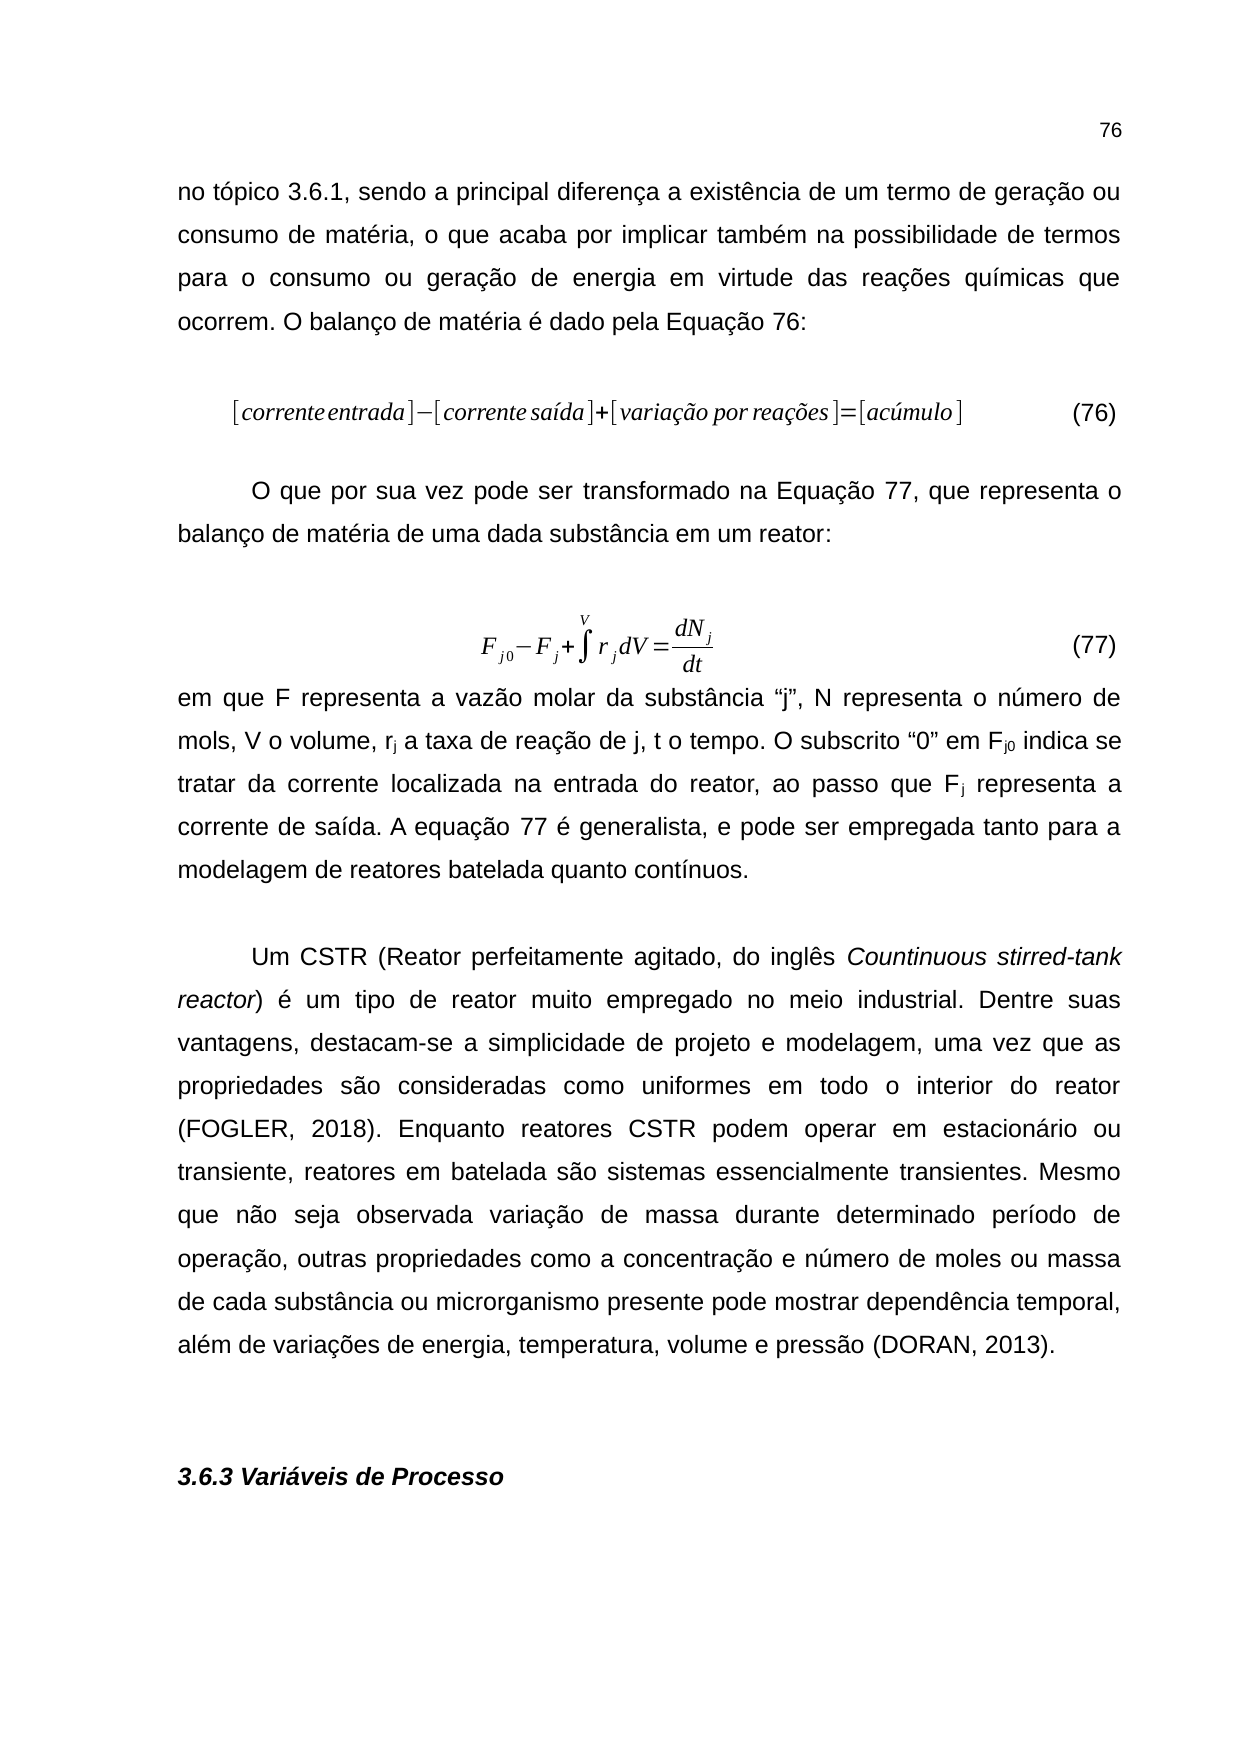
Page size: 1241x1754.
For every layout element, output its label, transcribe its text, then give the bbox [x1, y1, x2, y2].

text no tópico 3.6.1, sendo a principal diferença a existência de um termo de geração ou consumo de matéria, o que acaba por implicar também na possibilidade de termos para o consumo ou geração de energia em virtude das reações químicas que ocorrem. O balanço de matéria é dado pela Equação 76: [177, 177, 1122, 335]
table_header (77) [1017, 605, 1122, 683]
table_header [177, 605, 1017, 683]
table_header [177, 393, 1017, 433]
text Um CSTR (Reator perfeitamente agitado, do inglês Countinuous stirred-tank reactor) é um tipo de reator muito empregado no meio industrial. Dentre suas vantagens, destacam-se a simplicidade de projeto e modelagem, uma vez que as propriedades são consideradas como uniformes em todo o interior do reator (FOGLER, 2018). Enquanto reatores CSTR podem operar em estacionário ou transiente, reatores em batelada são sistemas essencialmente transientes. Mesmo que não seja observada variação de massa durante determinado período de operação, outras propriedades como a concentração e número de moles ou massa de cada substância ou microrganismo presente pode mostrar dependência temporal, além de variações de energia, temperatura, volume e pressão (DORAN, 2013). [177, 942, 1122, 1359]
text em que F representa a vazão molar da substância “j”, N representa o número de mols, V o volume, rj a taxa de reação de j, t o tempo. O subscrito “0” em Fj0 indica se tratar da corrente localizada na entrada do reator, ao passo que Fj representa a corrente de saída. A equação 77 é generalista, e pode ser empregada tanto para a modelagem de reatores batelada quanto contínuos. [177, 683, 1122, 884]
text O que por sua vez pode ser transformado na Equação 77, que representa o balanço de matéria de uma dada substância em um reator: [177, 476, 1122, 548]
table_header (76) [1017, 393, 1122, 433]
subtitle Variáveis de Processo [177, 1462, 1122, 1490]
